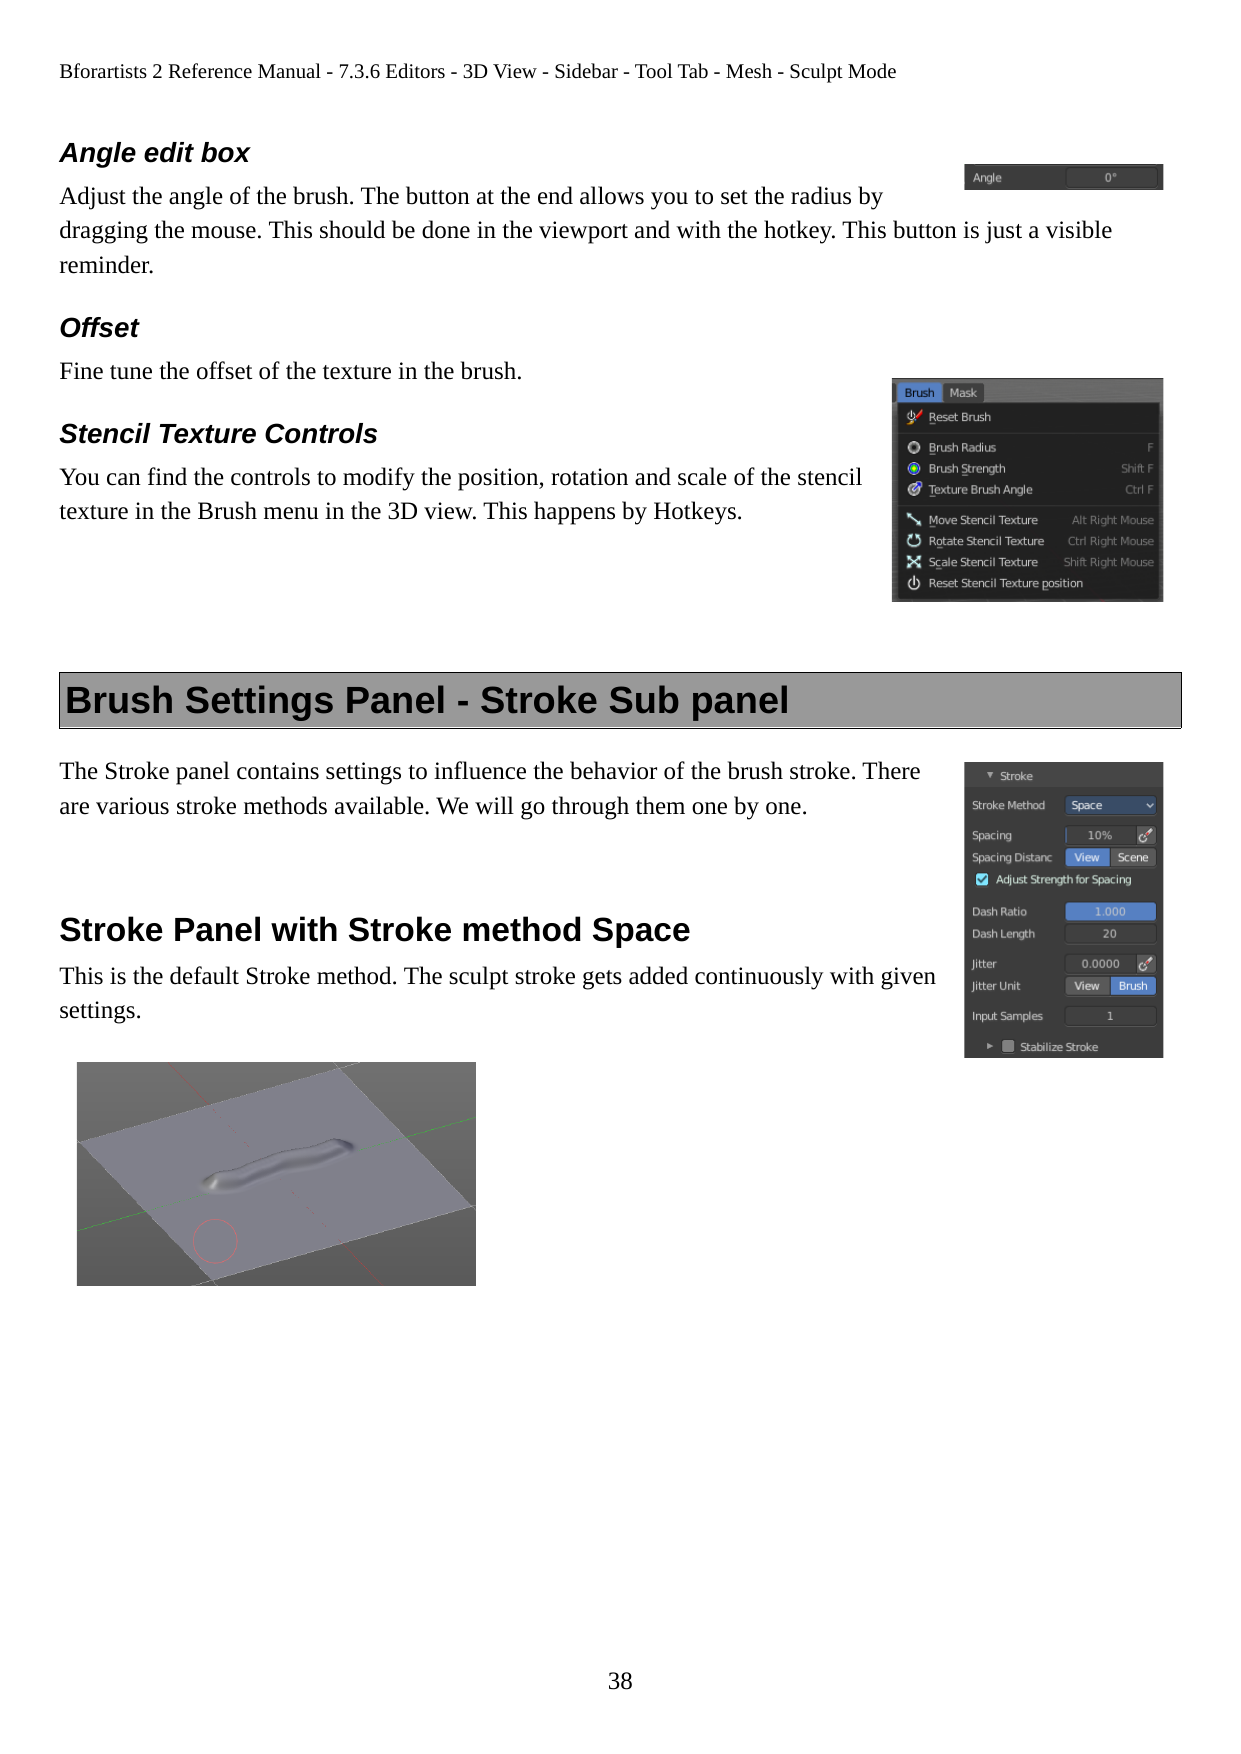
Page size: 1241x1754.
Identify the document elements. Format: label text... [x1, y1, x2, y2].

picture [964, 762, 1164, 1058]
subtitle Offset [59, 312, 1181, 343]
table_header Brush Settings Panel - Stroke Sub panel [60, 673, 1181, 727]
picture [891, 378, 1164, 602]
subtitle Stencil Texture Controls [59, 417, 891, 449]
text The Stroke panel contains settings to influence the behavior of the brush stroke. There are various stroke methods available. We will go through them one by one. [59, 756, 1181, 819]
text This is the default Stroke method. The sculpt stroke gets added continuously with given settings. [59, 961, 964, 1024]
subtitle Angle edit box [59, 137, 1181, 168]
subtitle Stroke Panel with Stroke method Space [59, 910, 964, 948]
picture [76, 1062, 476, 1286]
text Fine tune the offset of the texture in the brush. [59, 356, 1181, 385]
subtitle [1164, 417, 1181, 449]
text You can find the controls to modify the position, rotation and scale of the stencil texture in the Brush menu in the 3D view. This happens by Hotkeys. [59, 462, 891, 525]
text Adjust the angle of the brush. The button at the end allows you to set the radius by dragging the mouse. This should be done in the viewport and with the hotkey. This button is just a visible reminder. [59, 181, 1181, 279]
picture [964, 164, 1164, 190]
